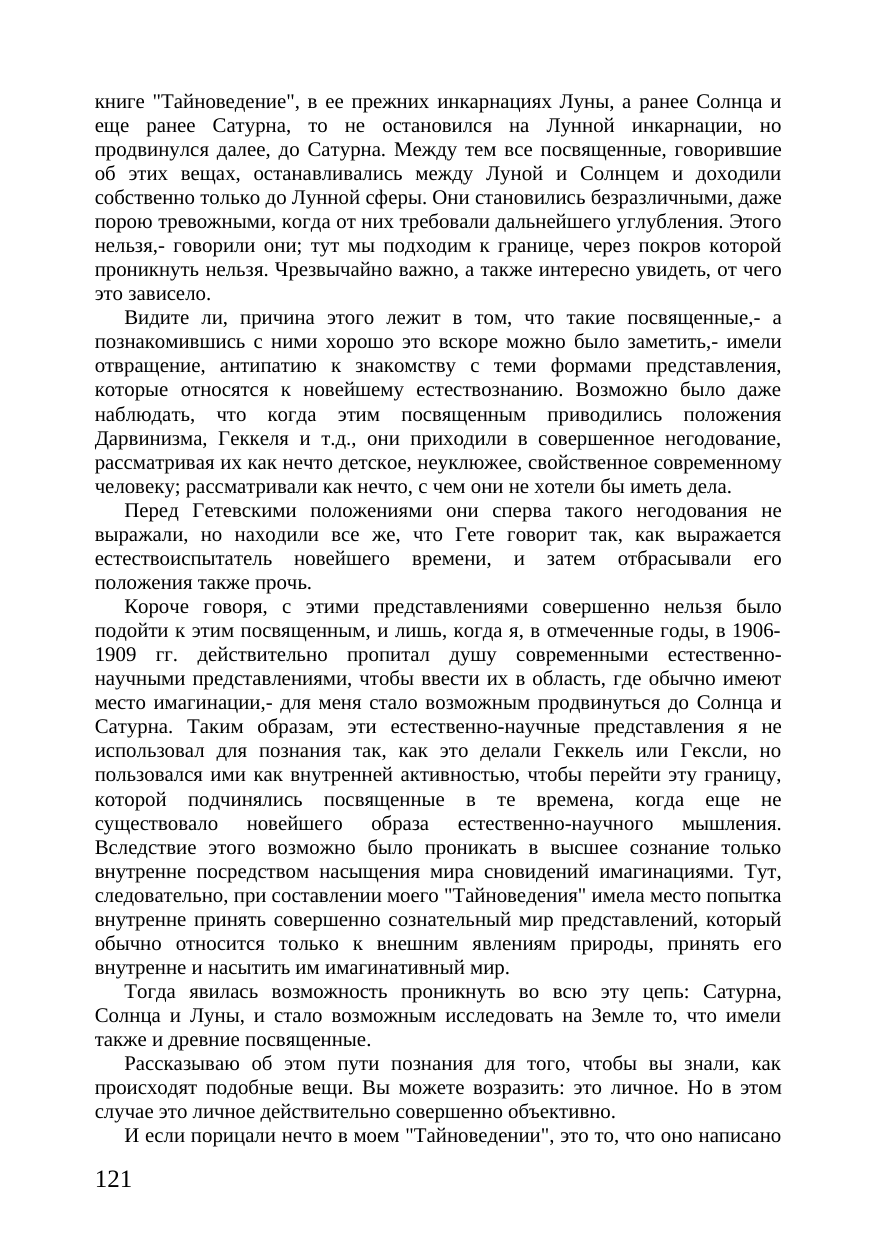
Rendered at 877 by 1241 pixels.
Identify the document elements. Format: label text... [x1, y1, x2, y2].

text Перед Гетевскими положениями они сперва такого негодования не выражали, но находили все же, что Гете говорит так, как выражается естествоиспытатель новейшего времени, и затем отбрасывали его положения также прочь. [94, 498, 782, 594]
text Рассказываю об этом пути познания для того, чтобы вы знали, как происходят подобные вещи. Вы можете возразить: это личное. Но в этом случае это личное действительно совершенно объективно. [94, 1051, 782, 1123]
text Видите ли, причина этого лежит в том, что такие посвященные,- а познакомившись с ними хорошо это вскоре можно было заметить,- имели отвращение, антипатию к знакомству с теми формами представления, которые относятся к новейшему естествознанию. Возможно было даже наблюдать, что когда этим посвященным приводились положения Дарвинизма, Геккеля и т.д., они приходили в совершенное негодование, рассматривая их как нечто детское, неуклюжее, свойственное современному человеку; рассматривали как нечто, с чем они не хотели бы иметь дела. [94, 305, 782, 498]
text Тогда явилась возможность проникнуть во всю эту цепь: Сатурна, Солнца и Луны, и стало возможным исследовать на Земле то, что имели также и древние посвященные. [94, 979, 782, 1051]
text книге "Тайноведение", в ее прежних инкарнациях Луны, а ранее Солнца и еще ранее Сатурна, то не остановился на Лунной инкарнации, но продвинулся далее, до Сатурна. Между тем все посвященные, говорившие об этих вещах, останавливались между Луной и Солнцем и доходили собственно только до Лунной сферы. Они становились безразличными, даже порою тревожными, когда от них требовали дальнейшего углубления. Этого нельзя,- говорили они; тут мы подходим к границе, через покров которой проникнуть нельзя. Чрезвычайно важно, а также интересно увидеть, от чего это зависело. [94, 89, 782, 305]
text И если порицали нечто в моем "Тайноведении", это то, что оно написано [94, 1123, 782, 1147]
text Короче говоря, с этими представлениями совершенно нельзя было подойти к этим посвященным, и лишь, когда я, в отмеченные годы, в 1906-1909 гг. действительно пропитал душу современными естественно-научными представлениями, чтобы ввести их в область, где обычно имеют место имагинации,- для меня стало возможным продвинуться до Солнца и Сатурна. Таким образам, эти естественно-научные представления я не использовал для познания так, как это делали Геккель или Гексли, но пользовался ими как внутренней активностью, чтобы перейти эту границу, которой подчинялись посвященные в те времена, когда еще не существовало новейшего образа естественно-научного мышления. Вследствие этого возможно было проникать в высшее сознание только внутренне посредством насыщения мира сновидений имагинациями. Тут, следовательно, при составлении моего "Тайноведения" имела место попытка внутренне принять совершенно сознательный мир представлений, который обычно относится только к внешним явлениям природы, принять его внутренне и насытить им имагинативный мир. [94, 594, 782, 979]
